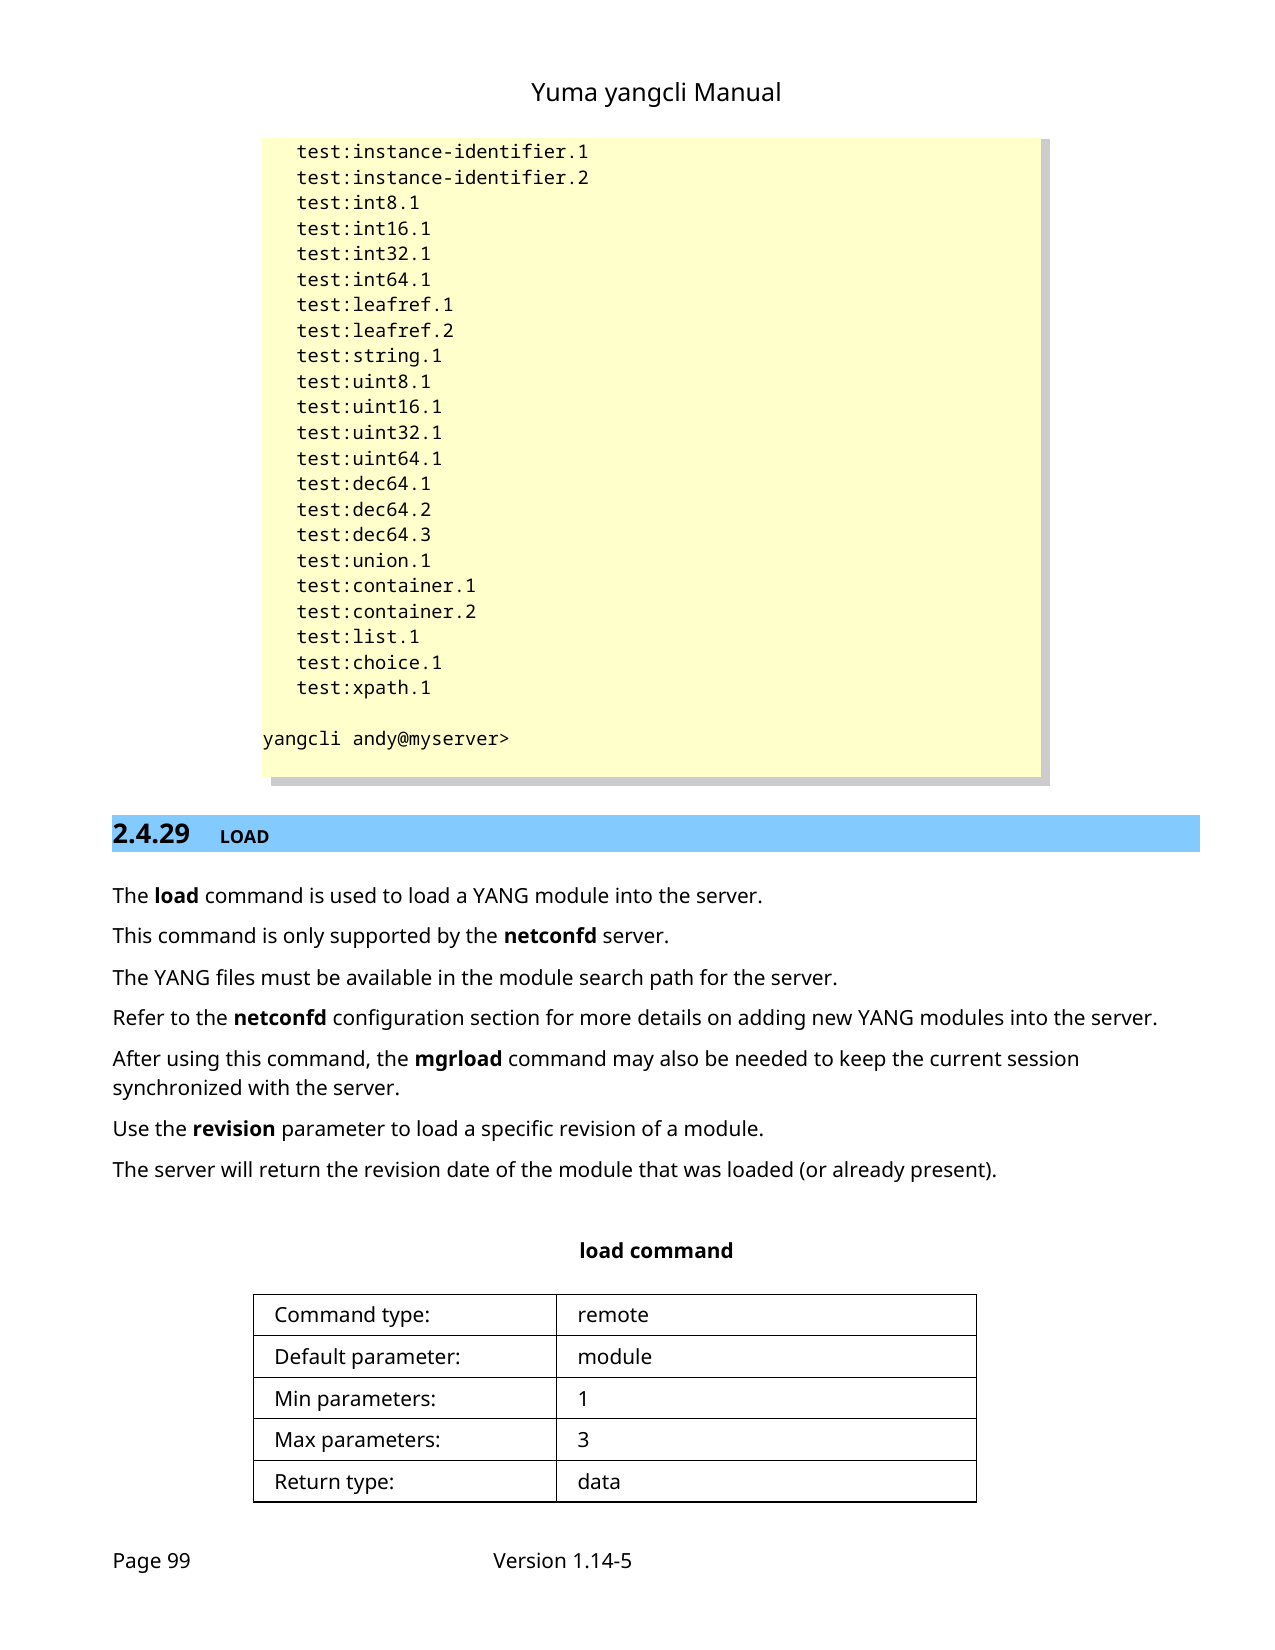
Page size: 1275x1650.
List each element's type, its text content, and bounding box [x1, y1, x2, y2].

text The server will return the revision date of the module that was loaded (or already present). [112, 1155, 1200, 1183]
text The load command is used to load a YANG module into the server. [112, 881, 1200, 909]
text test:instance-identifier.1 [262, 138, 1041, 164]
text test:instance-identifier.2 [262, 164, 1041, 189]
text test:dec64.2 [262, 496, 1041, 521]
text This command is only supported by the netconfd server. [112, 922, 1200, 950]
text test:int64.1 [262, 266, 1041, 292]
text The YANG files must be available in the module search path for the server. [112, 963, 1200, 991]
text test:xpath.1 [262, 674, 1041, 700]
text test:container.1 [262, 572, 1041, 598]
subtitle load command [127, 1237, 1185, 1265]
text test:int16.1 [262, 215, 1041, 241]
table_cell module [557, 1336, 976, 1377]
text test:uint32.1 [262, 419, 1041, 445]
text yangcli andy@myserver> [262, 726, 1041, 751]
text test:list.1 [262, 623, 1041, 649]
text test:choice.1 [262, 649, 1041, 674]
text test:int8.1 [262, 189, 1041, 215]
subtitle load [112, 815, 1200, 852]
table_cell Default parameter: [254, 1336, 556, 1377]
table_cell data [557, 1461, 976, 1501]
text test:union.1 [262, 547, 1041, 572]
table_cell 3 [557, 1419, 976, 1460]
table_cell 1 [557, 1378, 976, 1418]
table_cell Max parameters: [254, 1419, 556, 1460]
text Refer to the netconfd configuration section for more details on adding new YANG modules into the server. [112, 1003, 1200, 1032]
text test:uint8.1 [262, 368, 1041, 394]
text test:dec64.1 [262, 470, 1041, 496]
text test:leafref.1 [262, 292, 1041, 317]
text After using this command, the mgrload command may also be needed to keep the current session synchronized with the server. [112, 1044, 1200, 1101]
table_cell Min parameters: [254, 1378, 556, 1418]
text test:dec64.3 [262, 521, 1041, 547]
text test:uint64.1 [262, 445, 1041, 470]
text test:container.2 [262, 598, 1041, 623]
text test:leafref.2 [262, 317, 1041, 343]
text test:uint16.1 [262, 394, 1041, 419]
text Use the revision parameter to load a specific revision of a module. [112, 1114, 1200, 1142]
table_header remote [557, 1295, 976, 1335]
text test:string.1 [262, 343, 1041, 368]
text test:int32.1 [262, 241, 1041, 266]
table_cell Return type: [254, 1461, 556, 1501]
table_header Command type: [254, 1295, 556, 1335]
